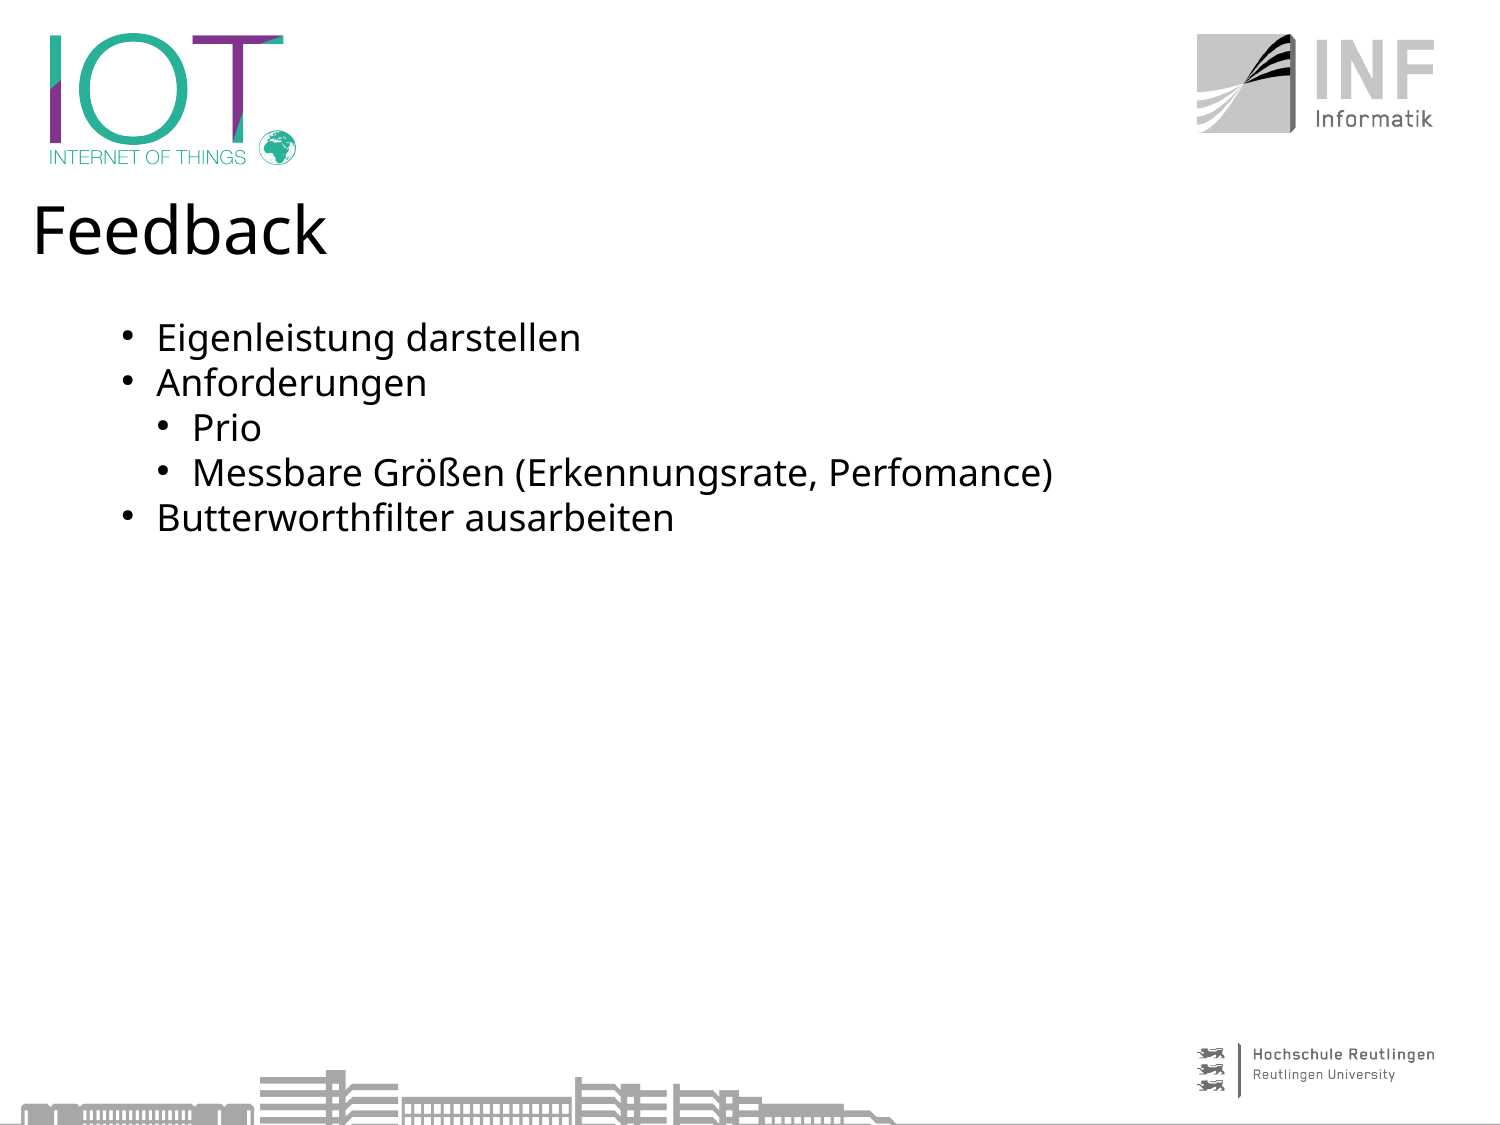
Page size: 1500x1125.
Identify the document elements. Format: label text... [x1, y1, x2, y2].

text_box Feedback [16, 180, 1464, 284]
picture [1197, 34, 1434, 133]
text_box Eigenleistung darstellen Anforderungen Prio Messbare Größen (Erkennungsrate, Perfomance) Butterworthfilter ausarbeiten [106, 307, 1418, 1040]
picture [0, 1042, 1500, 1125]
picture [50, 33, 296, 165]
